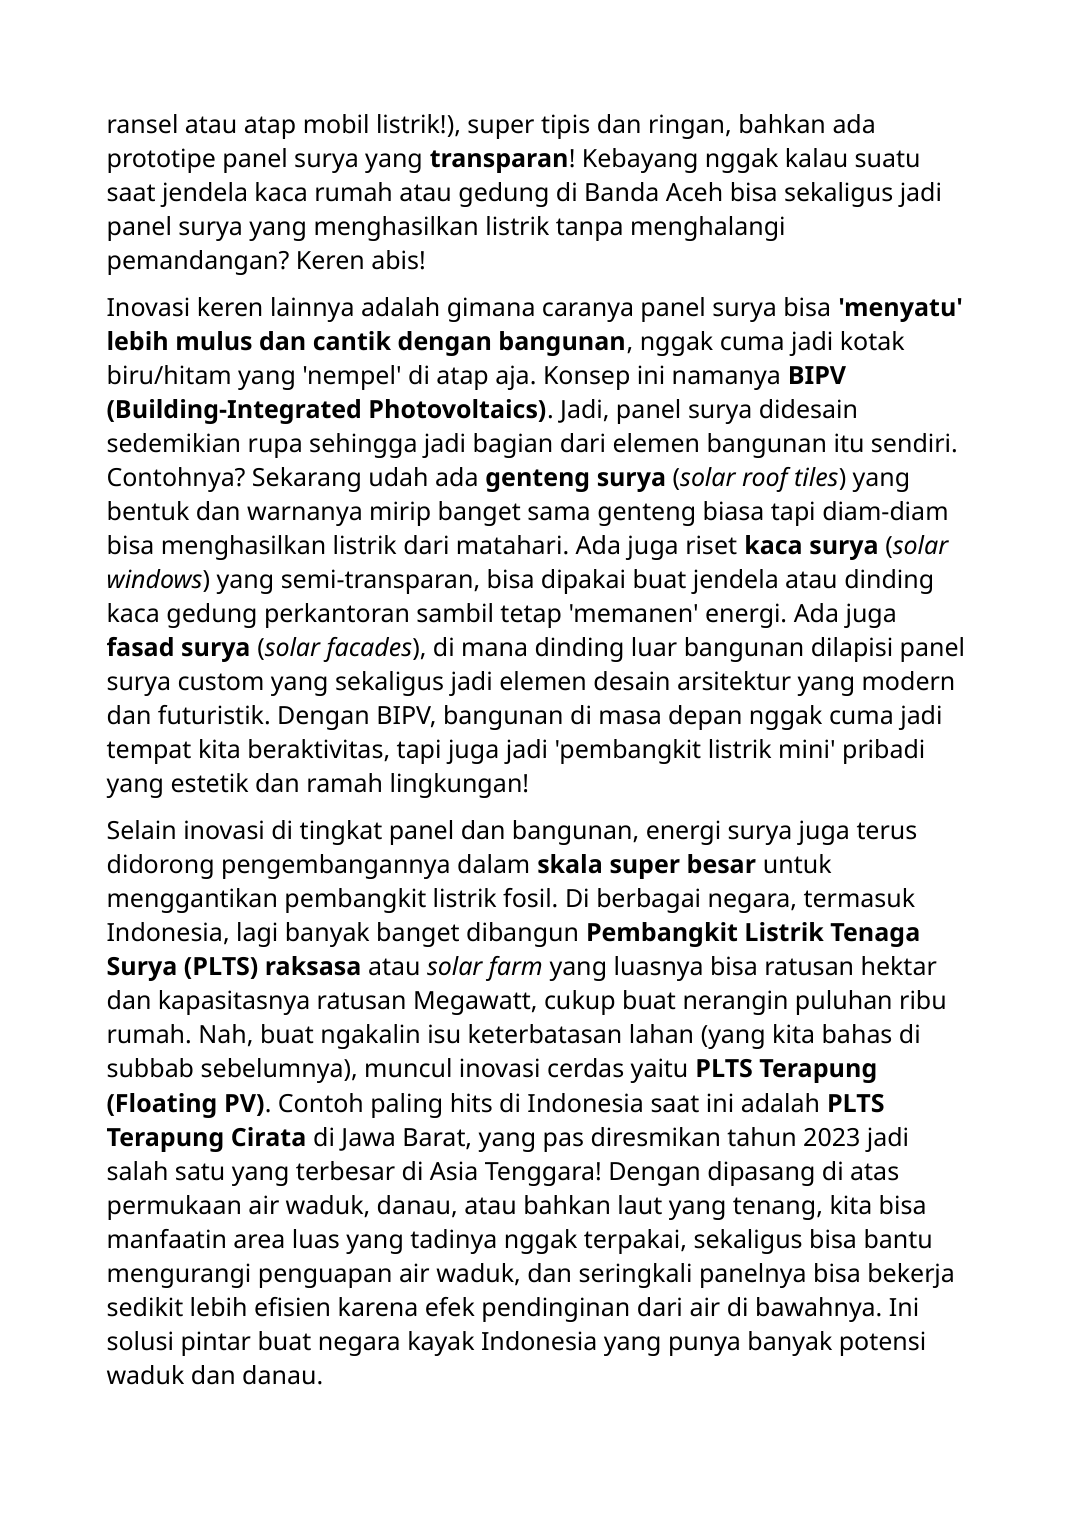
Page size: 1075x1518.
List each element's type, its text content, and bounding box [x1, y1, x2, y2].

text ransel atau atap mobil listrik!), super tipis dan ringan, bahkan ada prototipe panel surya yang transparan! Kebayang nggak kalau suatu saat jendela kaca rumah atau gedung di Banda Aceh bisa sekaligus jadi panel surya yang menghasilkan listrik tanpa menghalangi pemandangan? Keren abis! [106, 106, 968, 277]
text Selain inovasi di tingkat panel dan bangunan, energi surya juga terus didorong pengembangannya dalam skala super besar untuk menggantikan pembangkit listrik fosil. Di berbagai negara, termasuk Indonesia, lagi banyak banget dibangun Pembangkit Listrik Tenaga Surya (PLTS) raksasa atau solar farm yang luasnya bisa ratusan hektar dan kapasitasnya ratusan Megawatt, cukup buat nerangin puluhan ribu rumah. Nah, buat ngakalin isu keterbatasan lahan (yang kita bahas di subbab sebelumnya), muncul inovasi cerdas yaitu PLTS Terapung (Floating PV). Contoh paling hits di Indonesia saat ini adalah PLTS Terapung Cirata di Jawa Barat, yang pas diresmikan tahun 2023 jadi salah satu yang terbesar di Asia Tenggara! Dengan dipasang di atas permukaan air waduk, danau, atau bahkan laut yang tenang, kita bisa manfaatin area luas yang tadinya nggak terpakai, sekaligus bisa bantu mengurangi penguapan air waduk, dan seringkali panelnya bisa bekerja sedikit lebih efisien karena efek pendinginan dari air di bawahnya. Ini solusi pintar buat negara kayak Indonesia yang punya banyak potensi waduk dan danau. [106, 813, 968, 1392]
text Inovasi keren lainnya adalah gimana caranya panel surya bisa 'menyatu' lebih mulus dan cantik dengan bangunan, nggak cuma jadi kotak biru/hitam yang 'nempel' di atap aja. Konsep ini namanya BIPV (Building-Integrated Photovoltaics). Jadi, panel surya didesain sedemikian rupa sehingga jadi bagian dari elemen bangunan itu sendiri. Contohnya? Sekarang udah ada genteng surya (solar roof tiles) yang bentuk dan warnanya mirip banget sama genteng biasa tapi diam-diam bisa menghasilkan listrik dari matahari. Ada juga riset kaca surya (solar windows) yang semi-transparan, bisa dipakai buat jendela atau dinding kaca gedung perkantoran sambil tetap 'memanen' energi. Ada juga fasad surya (solar facades), di mana dinding luar bangunan dilapisi panel surya custom yang sekaligus jadi elemen desain arsitektur yang modern dan futuristik. Dengan BIPV, bangunan di masa depan nggak cuma jadi tempat kita beraktivitas, tapi juga jadi 'pembangkit listrik mini' pribadi yang estetik dan ramah lingkungan! [106, 289, 968, 800]
